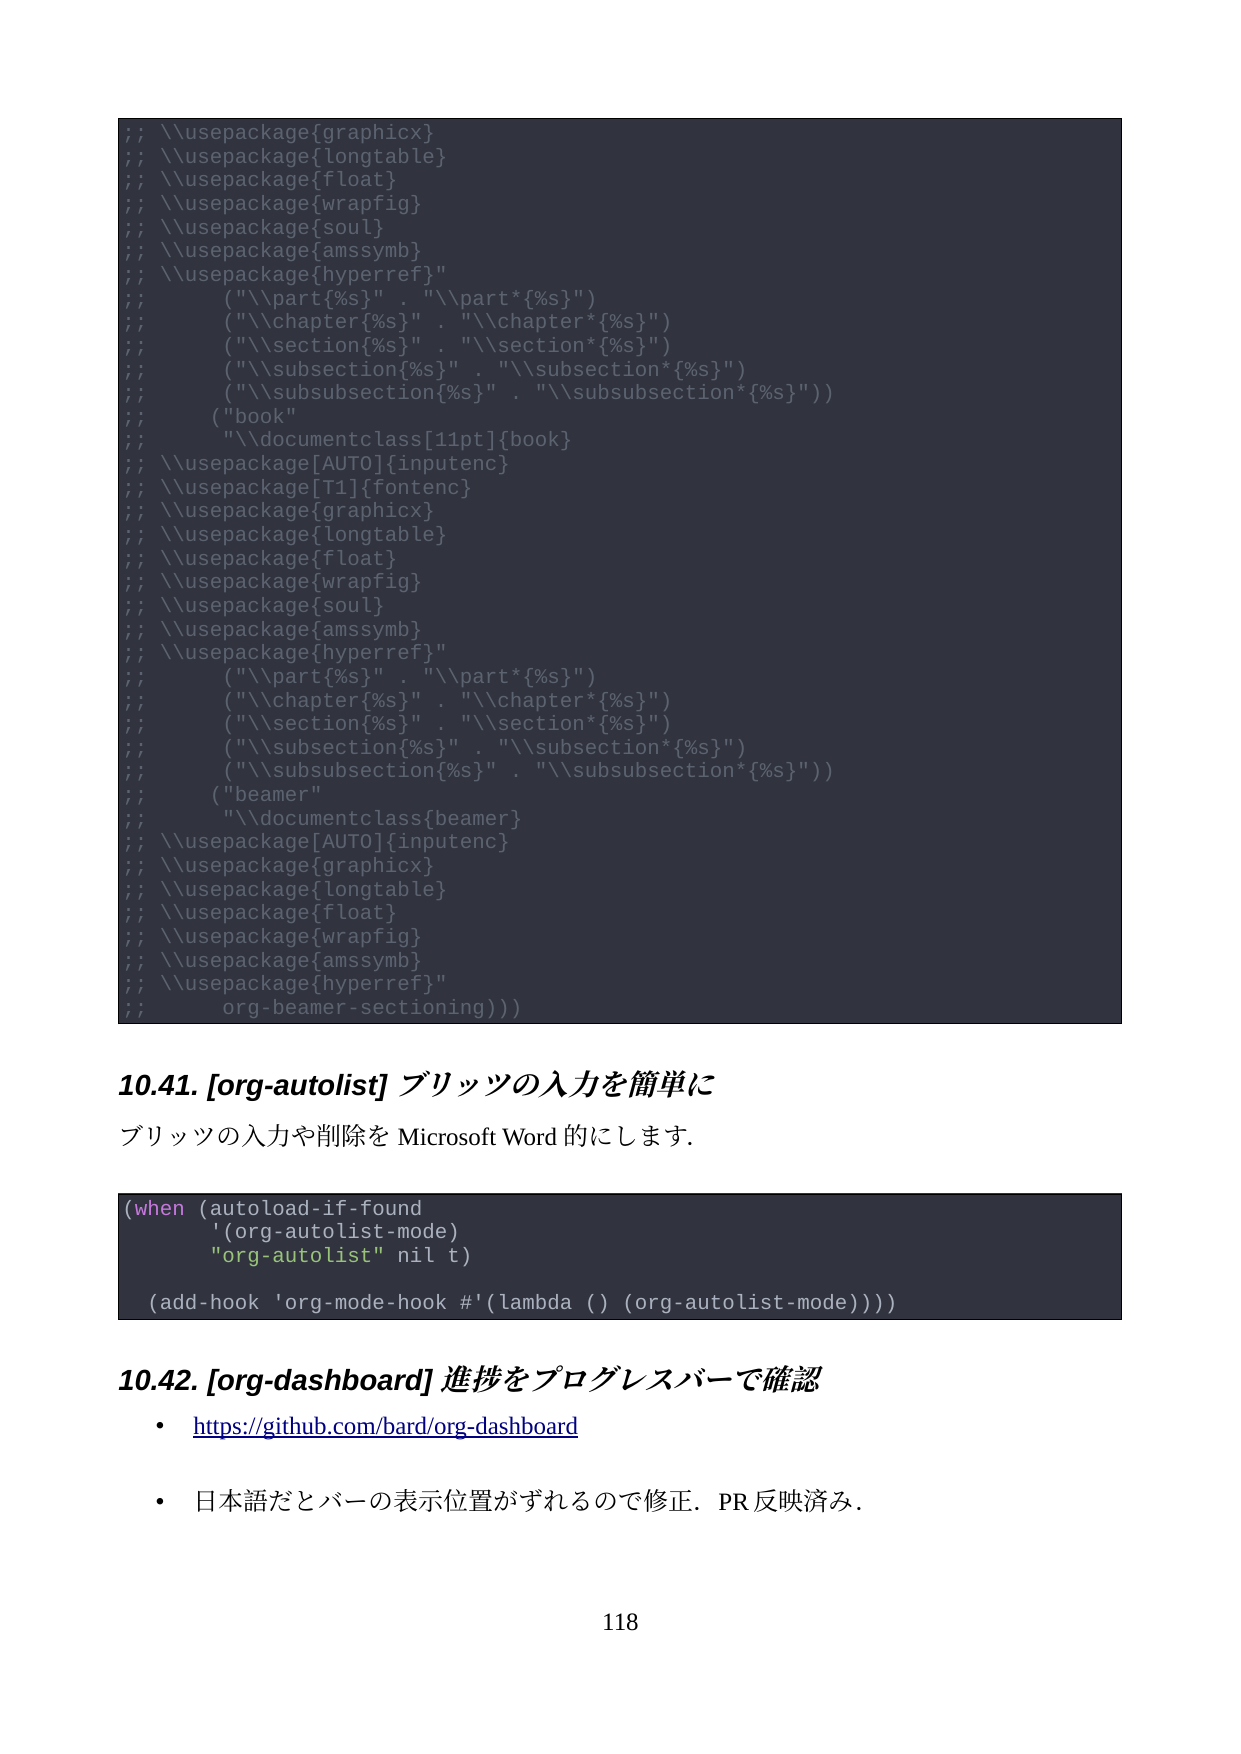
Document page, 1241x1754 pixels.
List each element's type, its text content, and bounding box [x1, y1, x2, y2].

text ;; ("\\subsection{%s}" . "\\subsection*{%s}") [119, 733, 1121, 757]
text ;; ("book" [119, 402, 1121, 426]
text ;; \\usepackage[AUTO]{inputenc} [119, 449, 1121, 473]
text ;; \\usepackage{float} [119, 544, 1121, 567]
text ;; \\usepackage{longtable} [119, 142, 1121, 165]
text ;; ("\\section{%s}" . "\\section*{%s}") [119, 709, 1121, 733]
text ブリッツの入力や削除を Microsoft Word 的にします． [118, 1116, 1122, 1181]
text ;; \\usepackage{longtable} [119, 520, 1121, 544]
text ;; \\usepackage{graphicx} [119, 496, 1121, 520]
text ;; \\usepackage{soul} [119, 213, 1121, 236]
text ;; \\usepackage{float} [119, 898, 1121, 922]
text (add-hook 'org-mode-hook #'(lambda () (org-autolist-mode)))) [119, 1288, 1121, 1319]
text ;; \\usepackage{hyperref}" [119, 260, 1121, 284]
text ;; \\usepackage{wrapfig} [119, 922, 1121, 946]
list 日本語だとバーの表示位置がずれるので修正．PR反映済み． [156, 1481, 1122, 1546]
text ;; ("\\part{%s}" . "\\part*{%s}") [119, 662, 1121, 686]
text ;; ("beamer" [119, 780, 1121, 804]
text ;; "\\documentclass{beamer} [119, 804, 1121, 827]
text ;; \\usepackage{graphicx} [119, 119, 1121, 142]
list https://github.com/bard/org-dashboard [156, 1411, 1122, 1469]
text ;; ("\\chapter{%s}" . "\\chapter*{%s}") [119, 686, 1121, 709]
text (when (autoload-if-found [119, 1195, 1121, 1217]
text ;; \\usepackage{hyperref}" [119, 969, 1121, 993]
text ;; ("\\subsubsection{%s}" . "\\subsubsection*{%s}")) [119, 757, 1121, 780]
text ;; ("\\part{%s}" . "\\part*{%s}") [119, 284, 1121, 307]
text ;; \\usepackage{soul} [119, 591, 1121, 615]
subtitle [org-autolist] ブリッツの入力を簡単に [118, 1062, 1122, 1104]
text ;; ("\\subsection{%s}" . "\\subsection*{%s}") [119, 354, 1121, 378]
text ;; \\usepackage[T1]{fontenc} [119, 473, 1121, 496]
text ;; ("\\section{%s}" . "\\section*{%s}") [119, 331, 1121, 354]
text ;; \\usepackage{hyperref}" [119, 638, 1121, 662]
text ;; \\usepackage{amssymb} [119, 615, 1121, 638]
text ;; \\usepackage{graphicx} [119, 851, 1121, 875]
text "org-autolist" nil t) [119, 1241, 1121, 1264]
text ;; \\usepackage{wrapfig} [119, 567, 1121, 591]
subtitle [org-dashboard] 進捗をプログレスバーで確認 [118, 1357, 1122, 1399]
text ;; \\usepackage[AUTO]{inputenc} [119, 827, 1121, 851]
text ;; ("\\subsubsection{%s}" . "\\subsubsection*{%s}")) [119, 378, 1121, 402]
text ;; org-beamer-sectioning))) [119, 993, 1121, 1023]
text ;; \\usepackage{amssymb} [119, 236, 1121, 260]
text ;; \\usepackage{longtable} [119, 875, 1121, 898]
text ;; ("\\chapter{%s}" . "\\chapter*{%s}") [119, 307, 1121, 331]
text ;; \\usepackage{float} [119, 165, 1121, 189]
text ;; "\\documentclass[11pt]{book} [119, 426, 1121, 449]
text '(org-autolist-mode) [119, 1217, 1121, 1241]
text ;; \\usepackage{amssymb} [119, 946, 1121, 969]
text ;; \\usepackage{wrapfig} [119, 189, 1121, 213]
